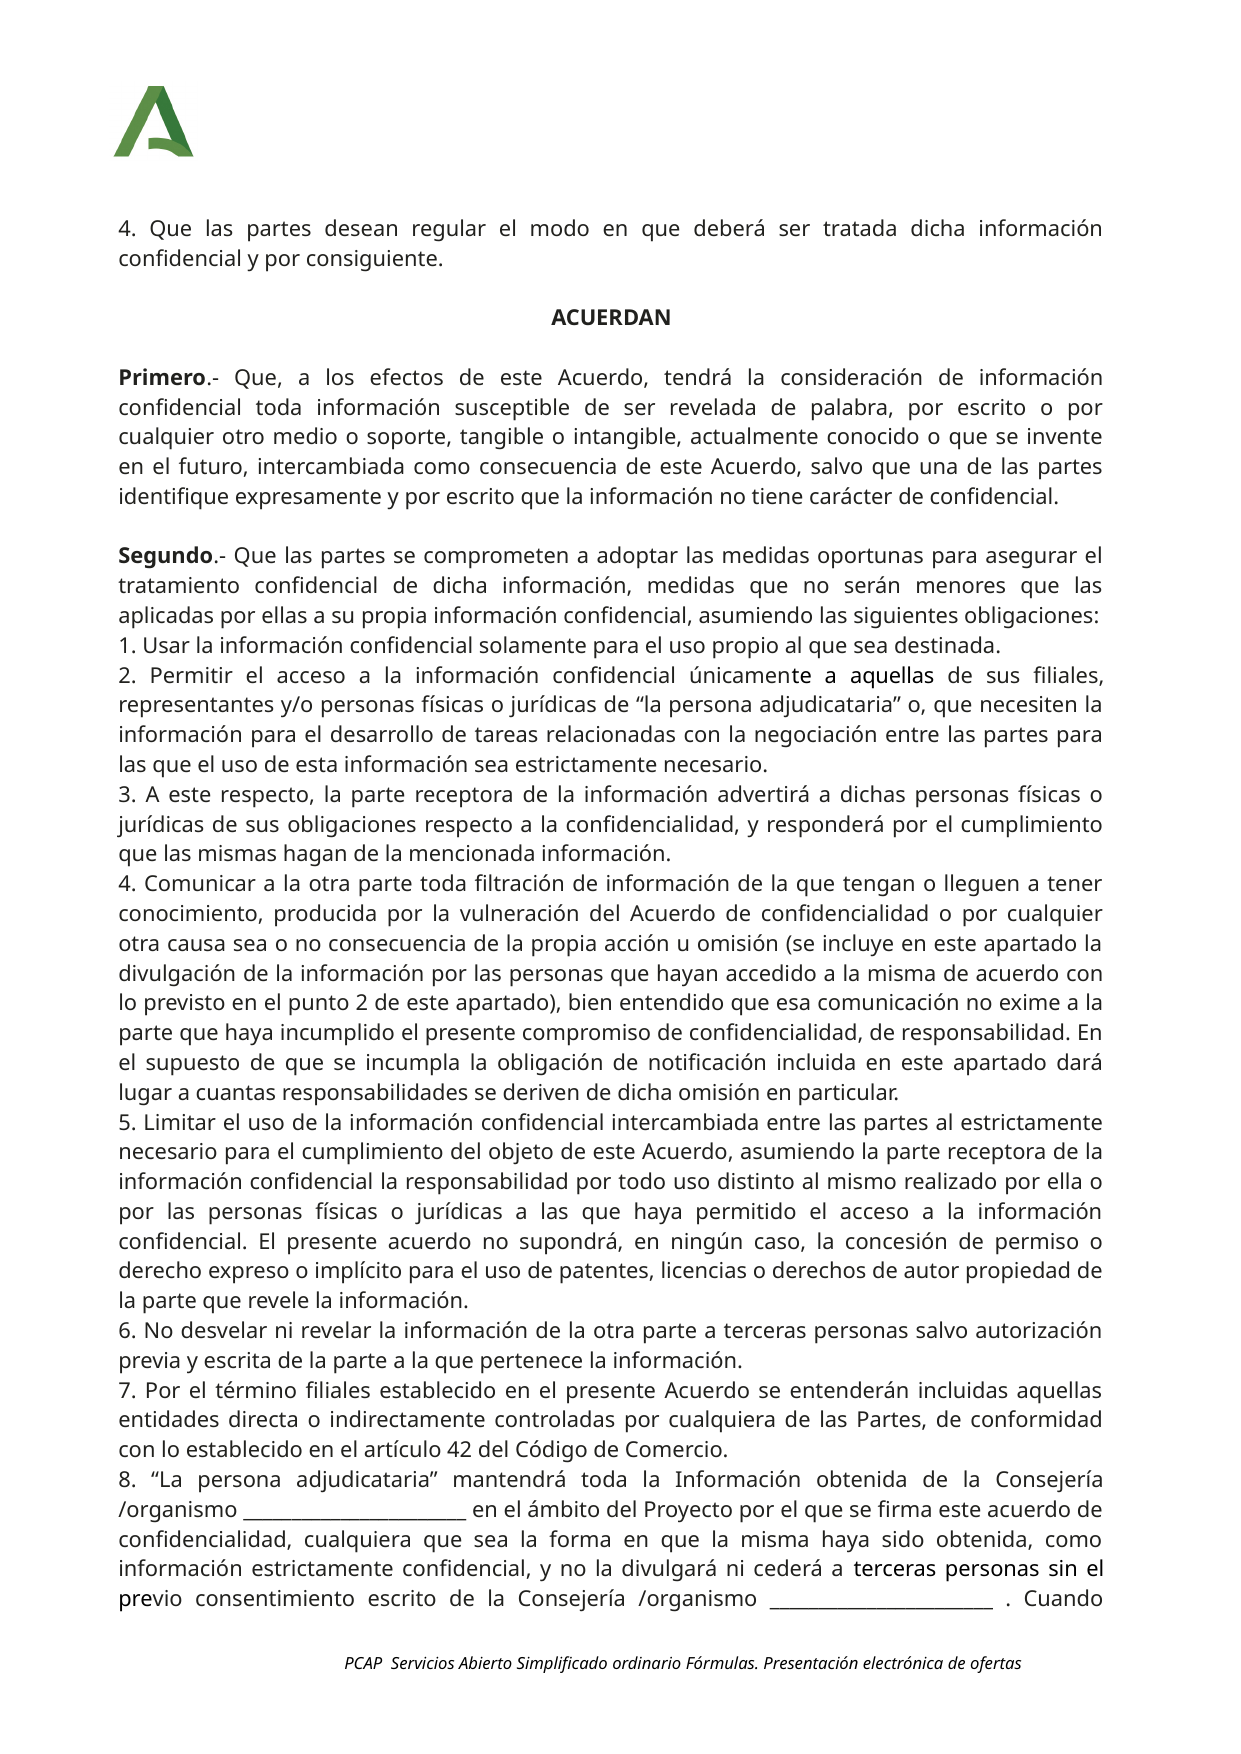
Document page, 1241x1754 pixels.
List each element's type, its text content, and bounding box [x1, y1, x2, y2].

picture [109, 81, 198, 161]
text 4. Comunicar a la otra parte toda filtración de información de la que tengan o lleguen a tener conocimiento, producida por la vulneración del Acuerdo de confidencialidad o por cualquier otra causa sea o no consecuencia de la propia acción u omisión (se incluye en este apartado la divulgación de la información por las personas que hayan accedido a la misma de acuerdo con lo previsto en el punto 2 de este apartado), bien entendido que esa comunicación no exime a la parte que haya incumplido el presente compromiso de confidencialidad, de responsabilidad. En el supuesto de que se incumpla la obligación de notificación incluida en este apartado dará lugar a cuantas responsabilidades se deriven de dicha omisión en particular. [118, 868, 1104, 1106]
text 8. “La persona adjudicataria” mantendrá toda la Información obtenida de la Consejería /organismo _______________________ en el ámbito del Proyecto por el que se firma este acuerdo de confidencialidad, cualquiera que sea la forma en que la misma haya sido obtenida, como información estrictamente confidencial, y no la divulgará ni cederá a terceras personas sin el previo consentimiento escrito de la Consejería /organismo _______________________ . Cuando [118, 1464, 1104, 1613]
text 4. Que las partes desean regular el modo en que deberá ser tratada dicha información confidencial y por consiguiente. [118, 213, 1104, 272]
text 7. Por el término filiales establecido en el presente Acuerdo se entenderán incluidas aquellas entidades directa o indirectamente controladas por cualquiera de las Partes, de conformidad con lo establecido en el artículo 42 del Código de Comercio. [118, 1374, 1104, 1464]
text ACUERDAN [118, 302, 1104, 332]
text 2. Permitir el acceso a la información confidencial únicamente a aquellas de sus filiales, representantes y/o personas físicas o jurídicas de “la persona adjudicataria” o, que necesiten la información para el desarrollo de tareas relacionadas con la negociación entre las partes para las que el uso de esta información sea estrictamente necesario. [118, 659, 1104, 779]
text 3. A este respecto, la parte receptora de la información advertirá a dichas personas físicas o jurídicas de sus obligaciones respecto a la confidencialidad, y responderá por el cumplimiento que las mismas hagan de la mencionada información. [118, 779, 1104, 868]
text 5. Limitar el uso de la información confidencial intercambiada entre las partes al estrictamente necesario para el cumplimiento del objeto de este Acuerdo, asumiendo la parte receptora de la información confidencial la responsabilidad por todo uso distinto al mismo realizado por ella o por las personas físicas o jurídicas a las que haya permitido el acceso a la información confidencial. El presente acuerdo no supondrá, en ningún caso, la concesión de permiso o derecho expreso o implícito para el uso de patentes, licencias o derechos de autor propiedad de la parte que revele la información. [118, 1106, 1104, 1315]
text 6. No desvelar ni revelar la información de la otra parte a terceras personas salvo autorización previa y escrita de la parte a la que pertenece la información. [118, 1315, 1104, 1374]
text Segundo.- Que las partes se comprometen a adoptar las medidas oportunas para asegurar el tratamiento confidencial de dicha información, medidas que no serán menores que las aplicadas por ellas a su propia información confidencial, asumiendo las siguientes obligaciones: [118, 540, 1104, 630]
text 1. Usar la información confidencial solamente para el uso propio al que sea destinada. [118, 630, 1104, 659]
text Primero.- Que, a los efectos de este Acuerdo, tendrá la consideración de información confidencial toda información susceptible de ser revelada de palabra, por escrito o por cualquier otro medio o soporte, tangible o intangible, actualmente conocido o que se invente en el futuro, intercambiada como consecuencia de este Acuerdo, salvo que una de las partes identifique expresamente y por escrito que la información no tiene carácter de confidencial. [118, 362, 1104, 511]
